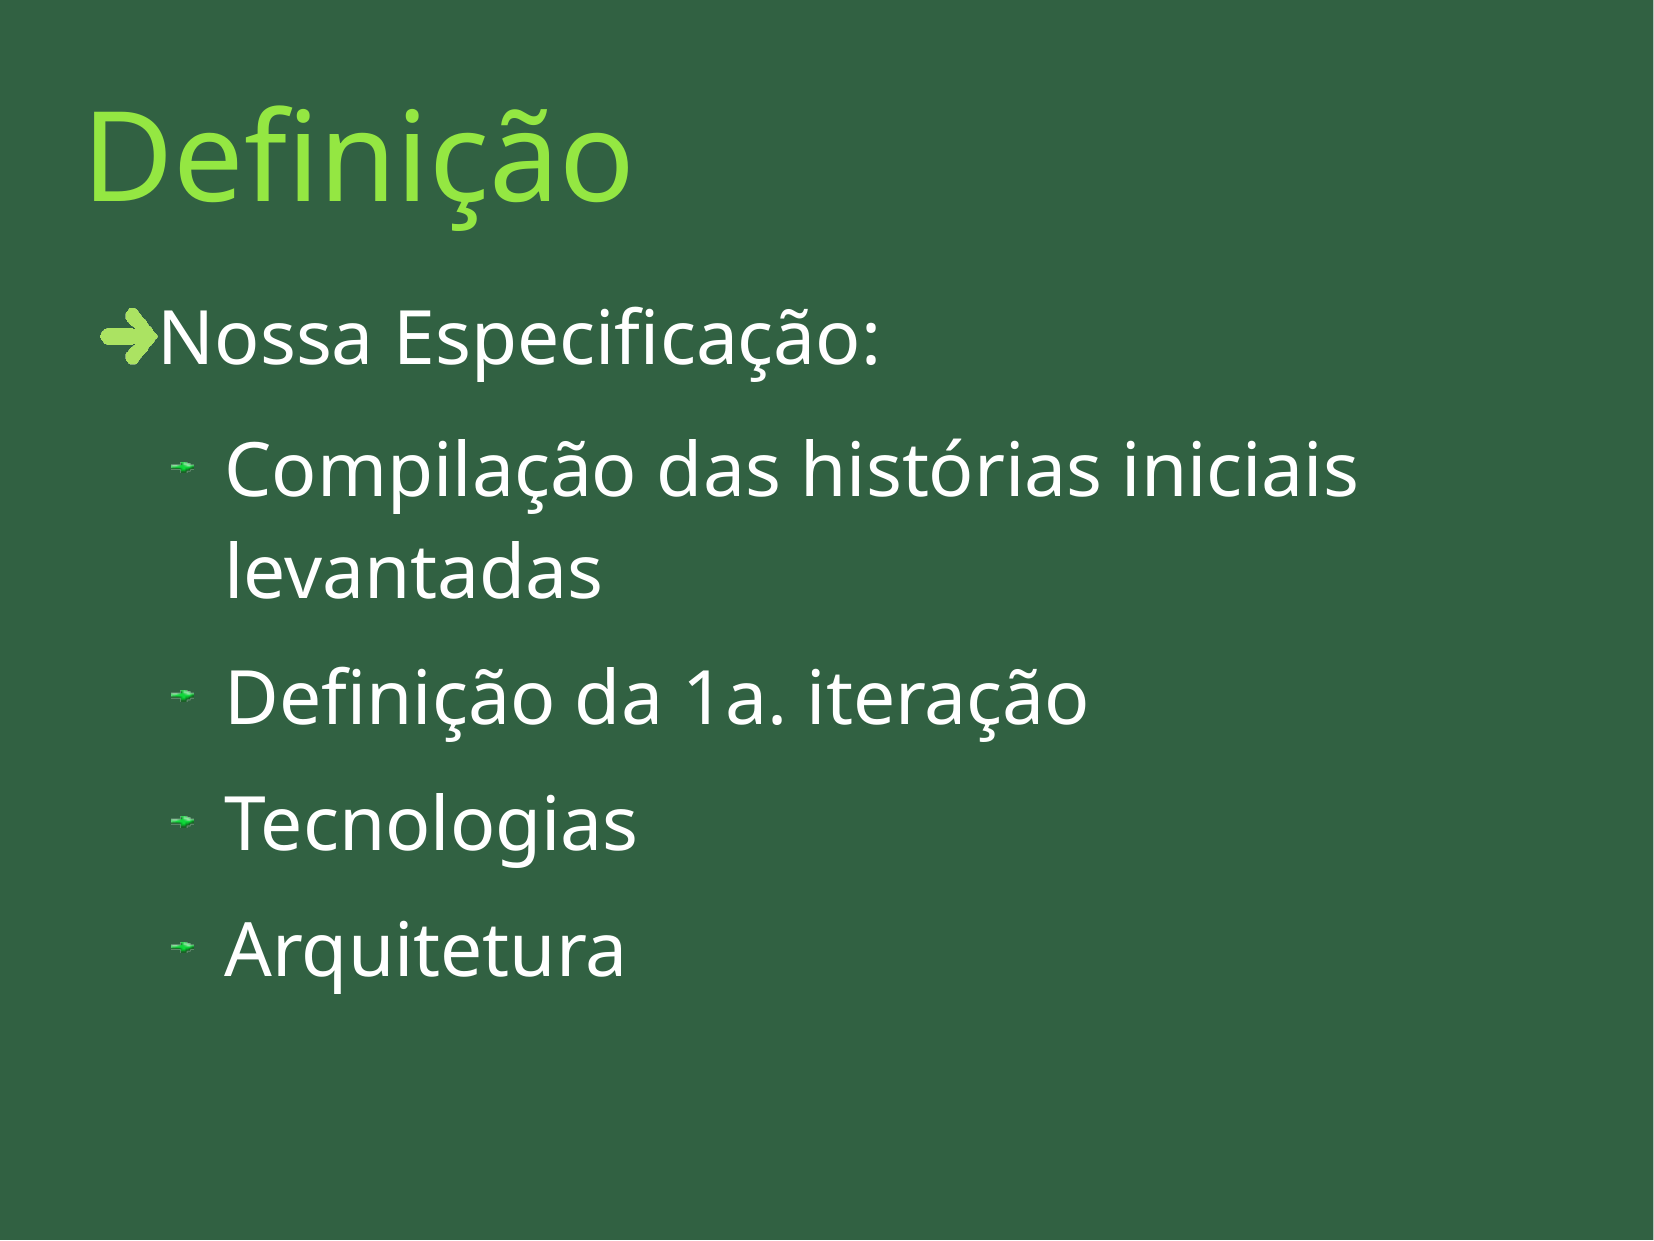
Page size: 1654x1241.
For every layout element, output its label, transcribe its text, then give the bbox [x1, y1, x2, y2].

list Nossa Especificação: Compilação das histórias iniciais levantadas Definição da 1a. iteração Tecnologias Arquitetura [82, 284, 1571, 980]
title Definição [82, 49, 1571, 257]
